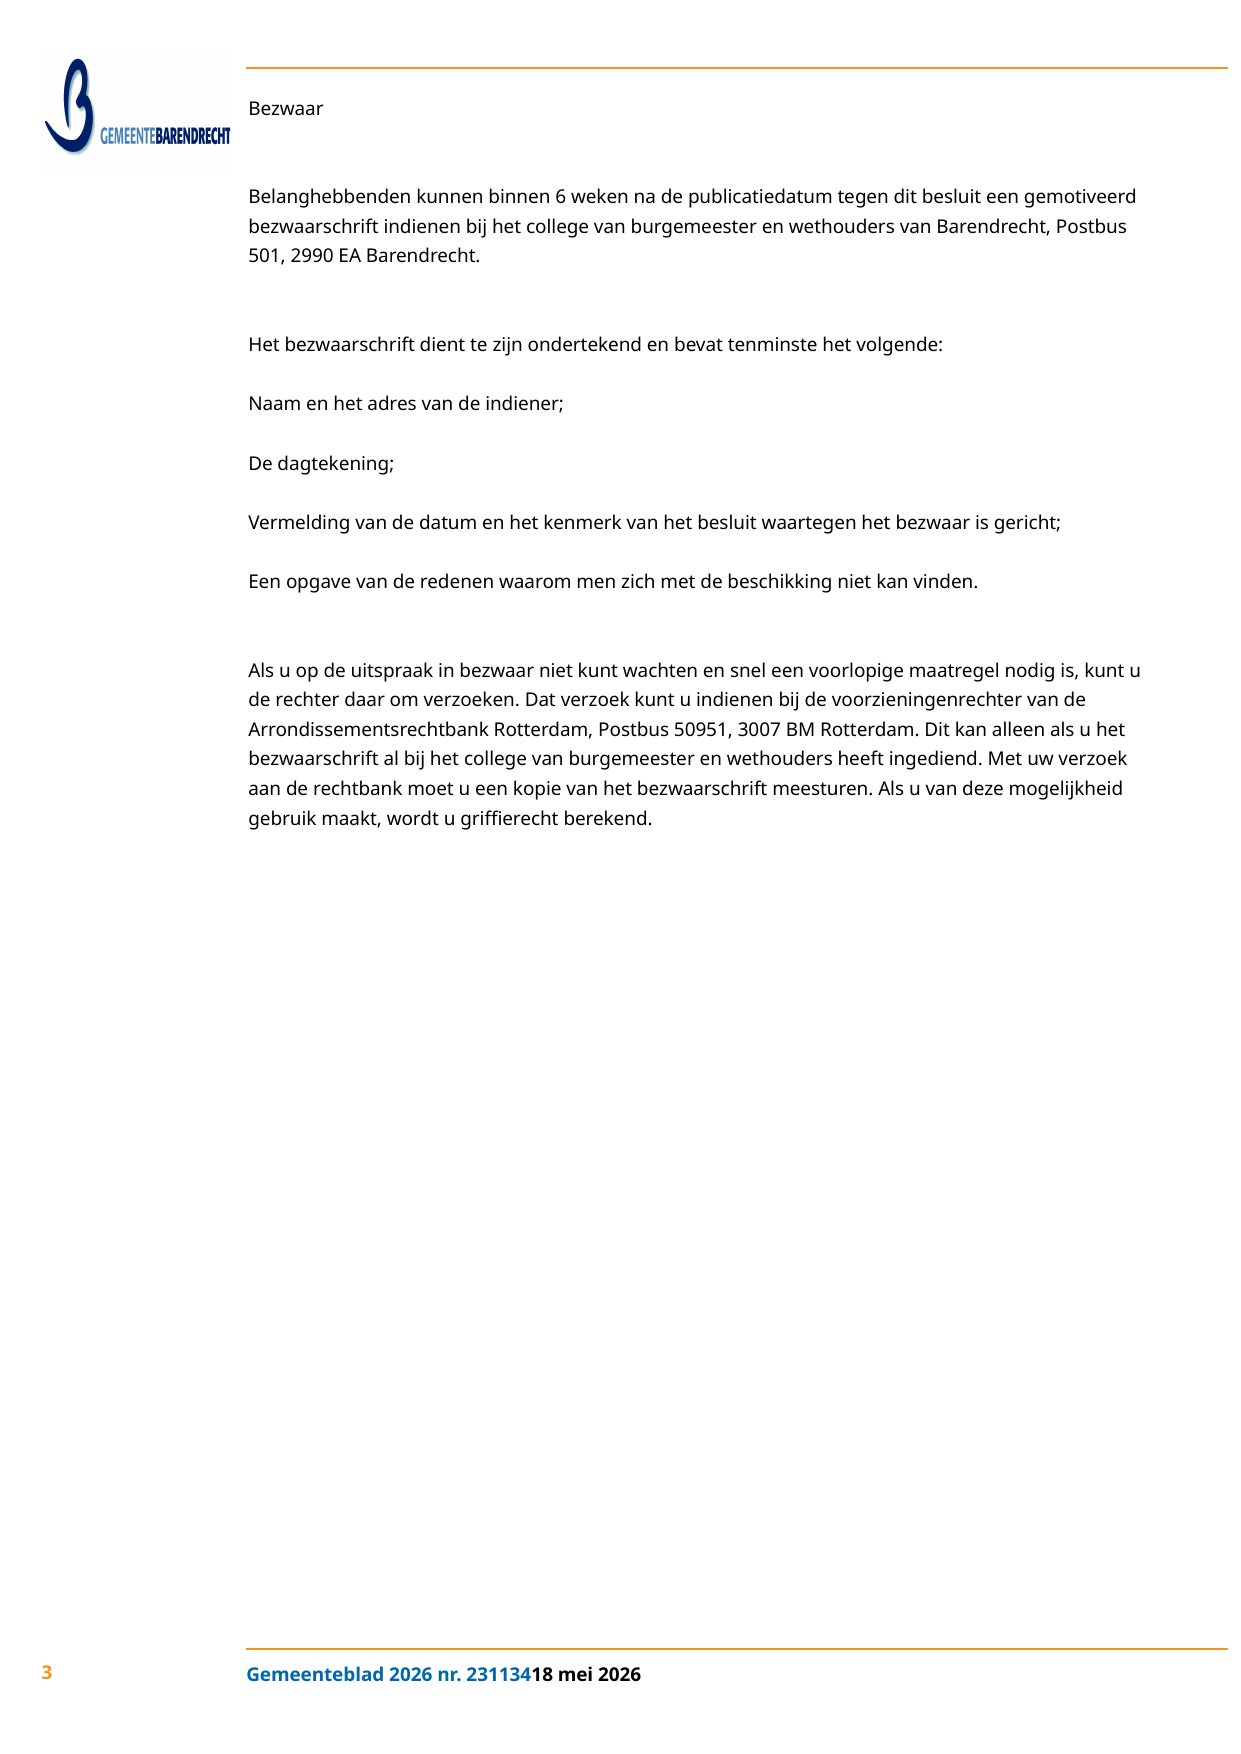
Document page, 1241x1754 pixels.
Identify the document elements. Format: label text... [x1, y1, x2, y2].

picture [41, 47, 231, 172]
text Het bezwaarschrift dient te zijn ondertekend en bevat tenminste het volgende: [248, 331, 1152, 357]
text Naam en het adres van de indiener; [248, 391, 1152, 416]
text Vermelding van de datum en het kenmerk van het besluit waartegen het bezwaar is gericht; [248, 509, 1152, 535]
text Belanghebbenden kunnen binnen 6 weken na de publicatiedatum tegen dit besluit een gemotiveerd bezwaarschrift indienen bij het college van burgemeester en wethouders van Barendrecht, Postbus 501, 2990 EA Barendrecht. [248, 183, 1152, 268]
text De dagtekening; [248, 450, 1152, 476]
text Een opgave van de redenen waarom men zich met de beschikking niet kan vinden. [248, 568, 1152, 594]
text Als u op de uitspraak in bezwaar niet kunt wachten en snel een voorlopige maatregel nodig is, kunt u de rechter daar om verzoeken. Dat verzoek kunt u indienen bij de voorzieningenrechter van de Arrondissementsrechtbank Rotterdam, Postbus 50951, 3007 BM Rotterdam. Dit kan alleen als u het bezwaarschrift al bij het college van burgemeester en wethouders heeft ingediend. Met uw verzoek aan de rechtbank moet u een kopie van het bezwaarschrift meesturen. Als u van deze mogelijkheid gebruik maakt, wordt u griffierecht berekend. [248, 657, 1152, 831]
text Bezwaar [248, 95, 1152, 121]
